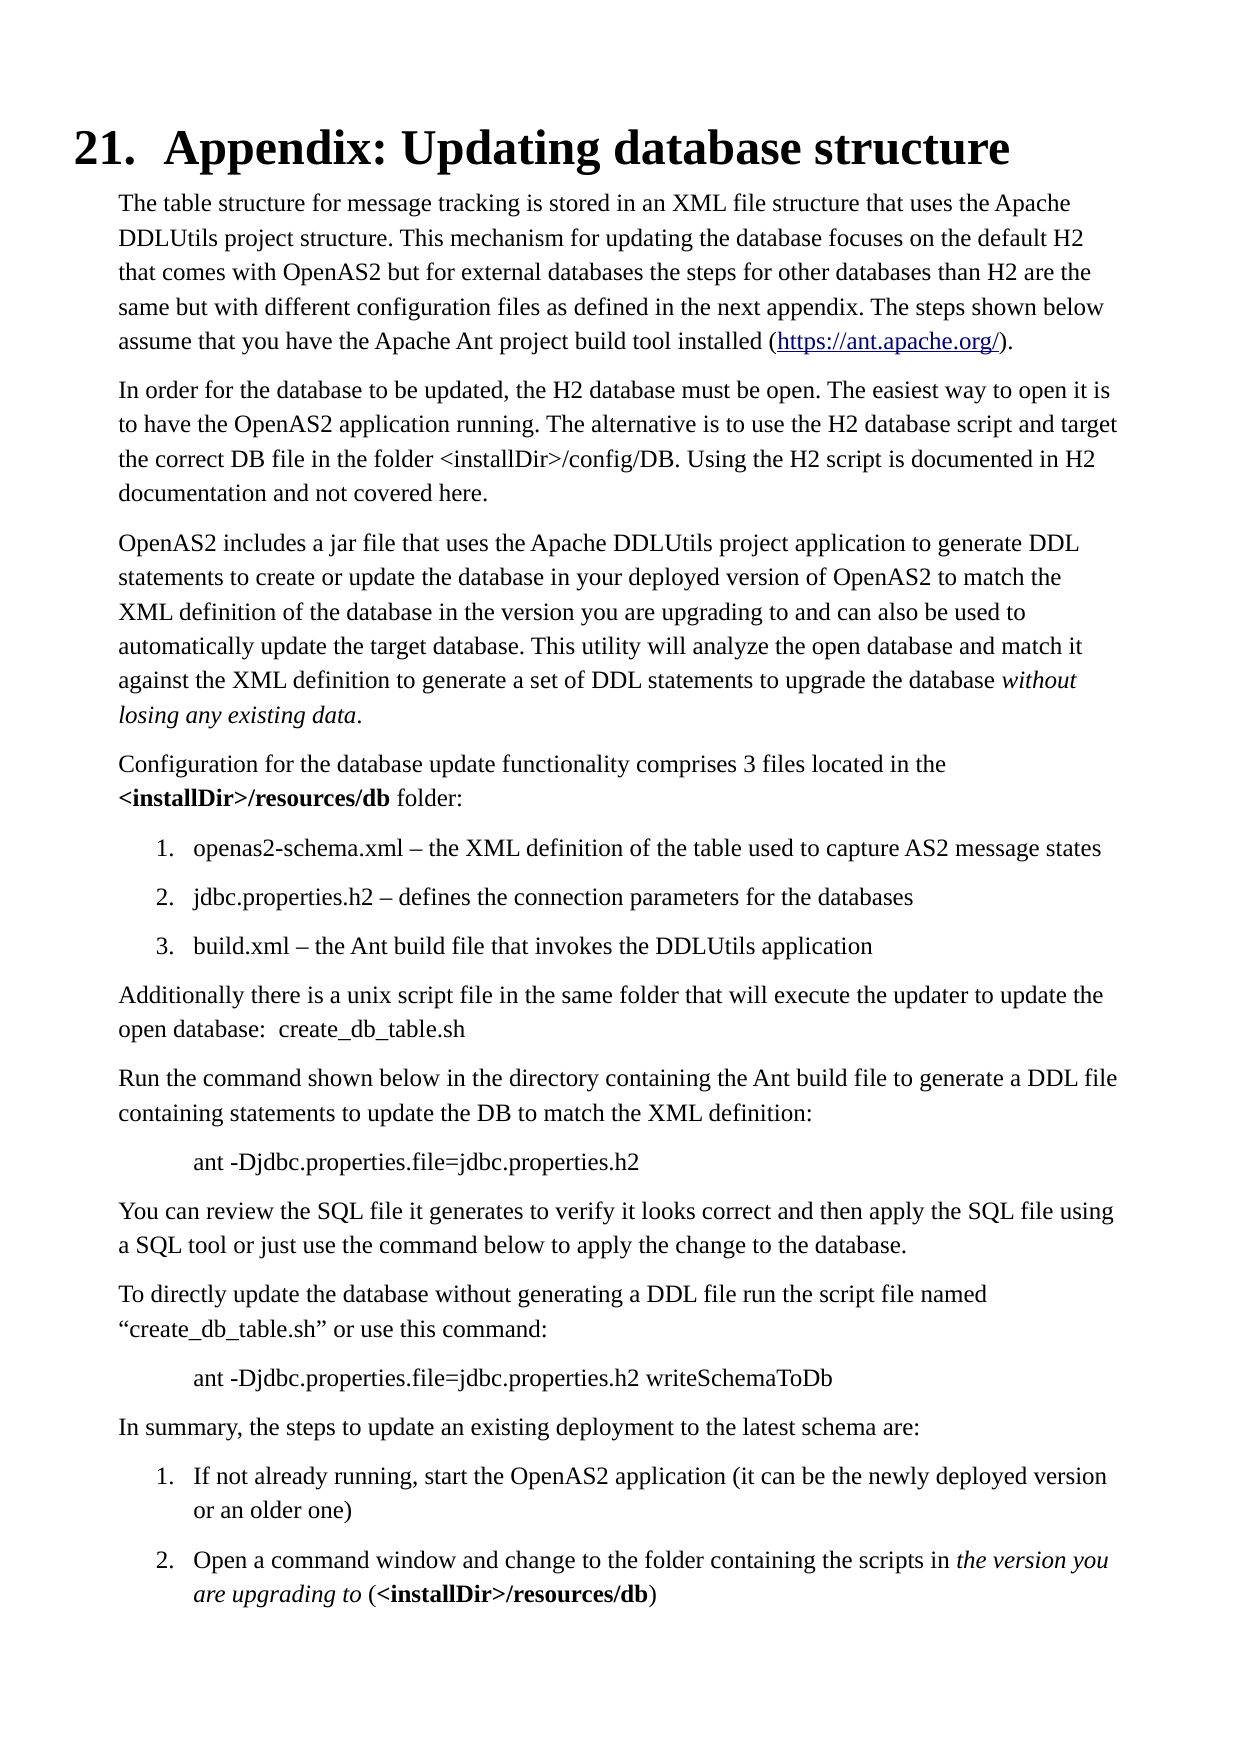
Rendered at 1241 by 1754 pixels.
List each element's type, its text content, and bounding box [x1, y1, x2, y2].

list jdbc.properties.h2 – defines the connection parameters for the databases [156, 882, 1122, 910]
text In order for the database to be updated, the H2 database must be open. The easiest way to open it is to have the OpenAS2 application running. The alternative is to use the H2 database script and target the correct DB file in the folder <installDir>/config/DB. Using the H2 script is documented in H2 documentation and not covered here. [118, 375, 1122, 507]
text To directly update the database without generating a DDL file run the script file named “create_db_table.sh” or use this command: [118, 1279, 1122, 1343]
text You can review the SQL file it generates to verify it looks correct and then apply the SQL file using a SQL tool or just use the command below to apply the change to the database. [118, 1196, 1122, 1259]
list openas2-schema.xml – the XML definition of the table used to capture AS2 message states [156, 833, 1122, 861]
text Additionally there is a unix script file in the same folder that will execute the updater to update the open database: create_db_table.sh [118, 980, 1122, 1043]
text In summary, the steps to update an existing deployment to the latest schema are: [118, 1412, 1122, 1441]
text OpenAS2 includes a jar file that uses the Apache DDLUtils project application to generate DDL statements to create or update the database in your deployed version of OpenAS2 to match the XML definition of the database in the version you are upgrading to and can also be used to automatically update the target database. This utility will analyze the open database and match it against the XML definition to generate a set of DDL statements to upgrade the database without losing any existing data. [118, 528, 1122, 729]
list If not already running, start the OpenAS2 application (it can be the newly deployed version or an older one) [156, 1461, 1122, 1524]
text ant -Djdbc.properties.file=jdbc.properties.h2 writeSchemaToDb [193, 1363, 1122, 1392]
list build.xml – the Ant build file that invokes the DDLUtils application [156, 931, 1122, 959]
text ant -Djdbc.properties.file=jdbc.properties.h2 [193, 1147, 1122, 1176]
subtitle Appendix: Updating database structure [73, 118, 1122, 176]
text Configuration for the database update functionality comprises 3 files located in the <installDir>/resources/db folder: [118, 749, 1122, 812]
list Open a command window and change to the folder containing the scripts in the version you are upgrading to (<installDir>/resources/db) [156, 1545, 1122, 1608]
text The table structure for message tracking is stored in an XML file structure that uses the Apache DDLUtils project structure. This mechanism for updating the database focuses on the default H2 that comes with OpenAS2 but for external databases the steps for other databases than H2 are the same but with different configuration files as defined in the next appendix. The steps shown below assume that you have the Apache Ant project build tool installed (https://ant.apache.org/). [118, 188, 1122, 355]
text Run the command shown below in the directory containing the Ant build file to generate a DDL file containing statements to update the DB to match the XML definition: [118, 1063, 1122, 1127]
